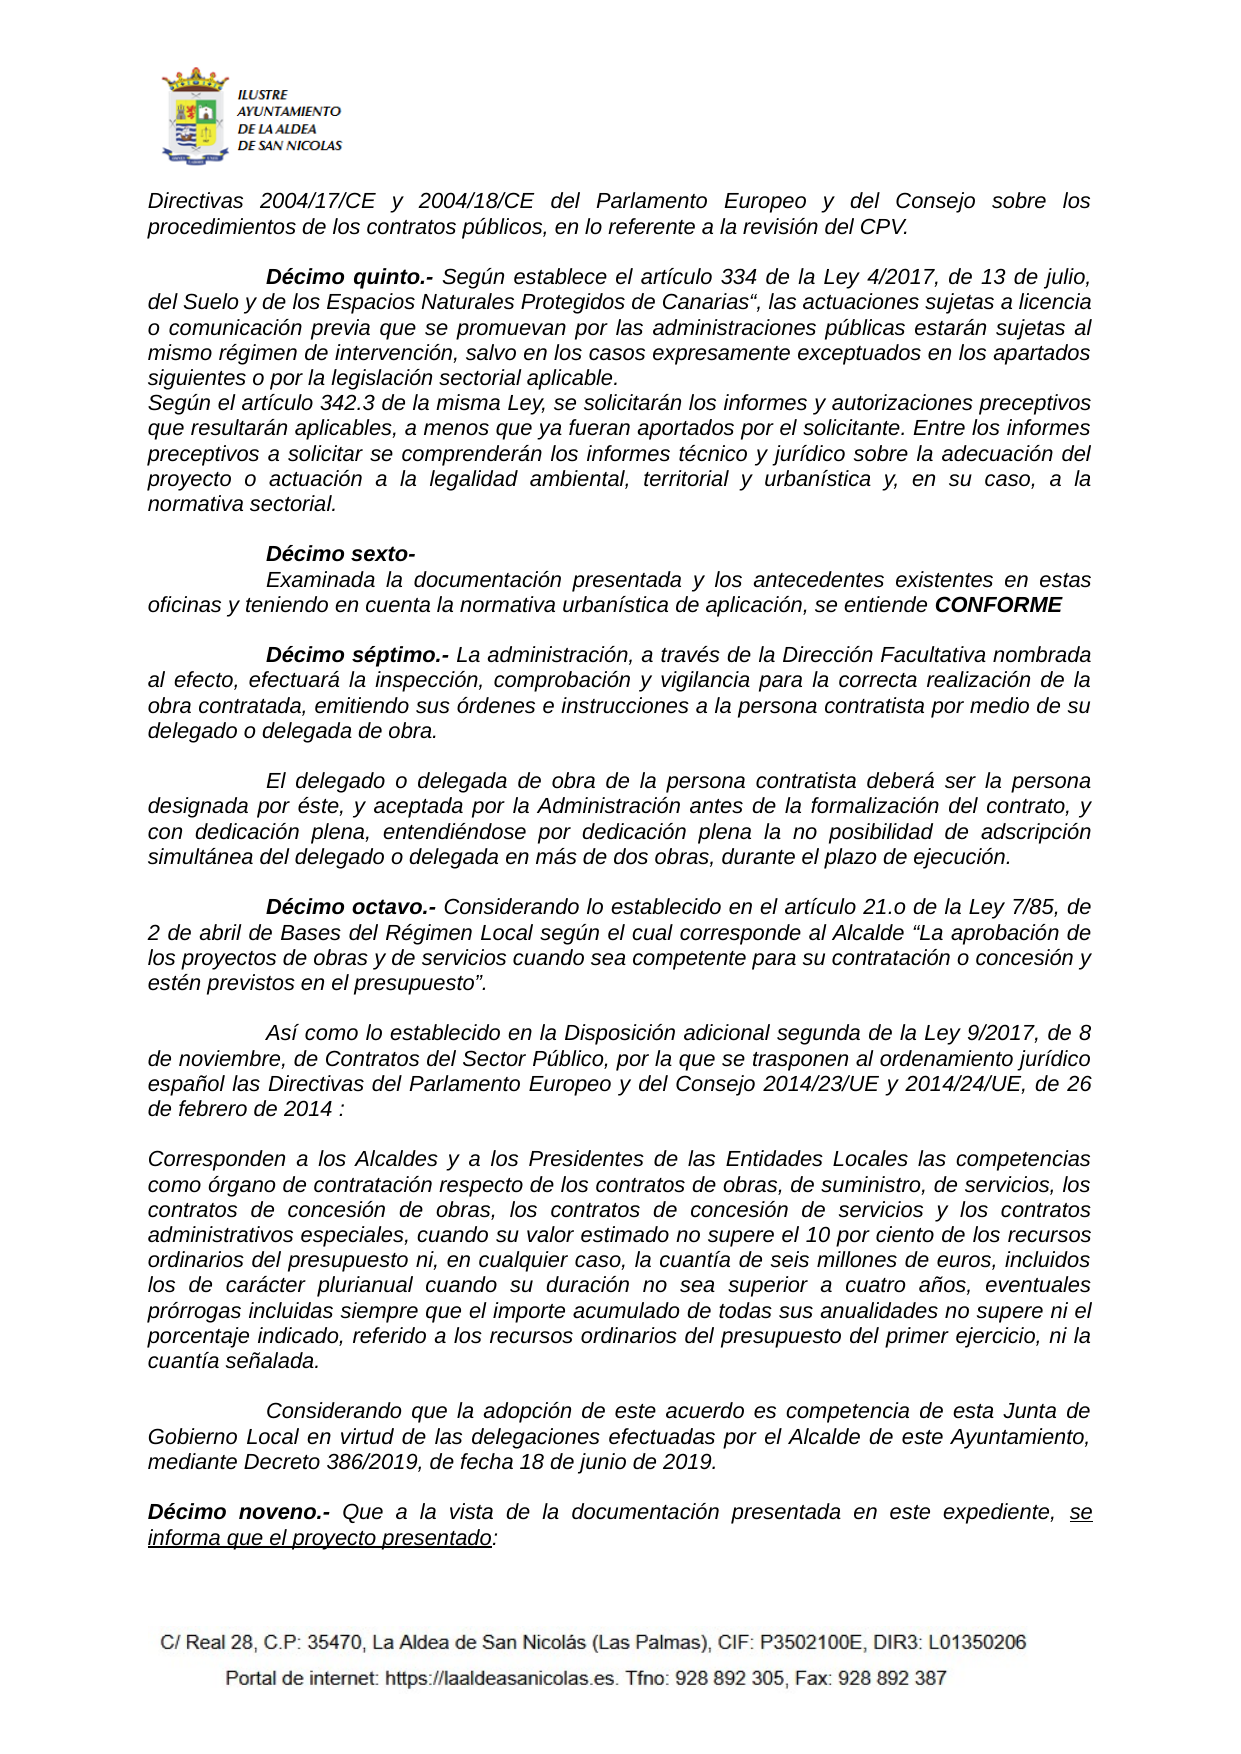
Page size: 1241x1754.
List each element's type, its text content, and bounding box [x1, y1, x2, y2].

text El delegado o delegada de obra de la persona contratista deberá ser la persona designada por éste, y aceptada por la Administración antes de la formalización del contrato, y con dedicación plena, entendiéndose por dedicación plena la no posibilidad de adscripción simultánea del delegado o delegada en más de dos obras, durante el plazo de ejecución. [148, 768, 1093, 869]
text Décimo noveno.- Que a la vista de la documentación presentada en este expediente, se informa que el proyecto presentado: [148, 1499, 1093, 1550]
text Décimo quinto.- Según establece el artículo 334 de la Ley 4/2017, de 13 de julio, del Suelo y de los Espacios Naturales Protegidos de Canarias“, las actuaciones sujetas a licencia o comunicación previa que se promuevan por las administraciones públicas estarán sujetas al mismo régimen de intervención, salvo en los casos expresamente exceptuados en los apartados siguientes o por la legislación sectorial aplicable. [148, 264, 1093, 390]
text Décimo octavo.- Considerando lo establecido en el artículo 21.o de la Ley 7/85, de 2 de abril de Bases del Régimen Local según el cual corresponde al Alcalde “La aprobación de los proyectos de obras y de servicios cuando sea competente para su contratación o concesión y estén previstos en el presupuesto”. [148, 894, 1093, 995]
text Según el artículo 342.3 de la misma Ley, se solicitarán los informes y autorizaciones preceptivos que resultarán aplicables, a menos que ya fueran aportados por el solicitante. Entre los informes preceptivos a solicitar se comprenderán los informes técnico y jurídico sobre la adecuación del proyecto o actuación a la legalidad ambiental, territorial y urbanística y, en su caso, a la normativa sectorial. [148, 390, 1093, 516]
text Considerando que la adopción de este acuerdo es competencia de esta Junta de Gobierno Local en virtud de las delegaciones efectuadas por el Alcalde de este Ayuntamiento, mediante Decreto 386/2019, de fecha 18 de junio de 2019. [148, 1398, 1093, 1474]
text Décimo sexto- [148, 541, 1093, 567]
text Examinada la documentación presentada y los antecedentes existentes en estas oficinas y teniendo en cuenta la normativa urbanística de aplicación, se entiende CONFORME [148, 567, 1093, 617]
text Directivas 2004/17/CE y 2004/18/CE del Parlamento Europeo y del Consejo sobre los procedimientos de los contratos públicos, en lo referente a la revisión del CPV. [148, 188, 1093, 239]
picture [148, 1626, 1034, 1694]
text Corresponden a los Alcaldes y a los Presidentes de las Entidades Locales las competencias como órgano de contratación respecto de los contratos de obras, de suministro, de servicios, los contratos de concesión de obras, los contratos de concesión de servicios y los contratos administrativos especiales, cuando su valor estimado no supere el 10 por ciento de los recursos ordinarios del presupuesto ni, en cualquier caso, la cuantía de seis millones de euros, incluidos los de carácter plurianual cuando su duración no sea superior a cuatro años, eventuales prórrogas incluidas siempre que el importe acumulado de todas sus anualidades no supere ni el porcentaje indicado, referido a los recursos ordinarios del presupuesto del primer ejercicio, ni la cuantía señalada. [148, 1146, 1093, 1373]
text Décimo séptimo.- La administración, a través de la Dirección Facultativa nombrada al efecto, efectuará la inspección, comprobación y vigilancia para la correcta realización de la obra contratada, emitiendo sus órdenes e instrucciones a la persona contratista por medio de su delegado o delegada de obra. [148, 642, 1093, 743]
picture [148, 59, 358, 173]
text Así como lo establecido en la Disposición adicional segunda de la Ley 9/2017, de 8 de noviembre, de Contratos del Sector Público, por la que se trasponen al ordenamiento jurídico español las Directivas del Parlamento Europeo y del Consejo 2014/23/UE y 2014/24/UE, de 26 de febrero de 2014 : [148, 1020, 1093, 1121]
